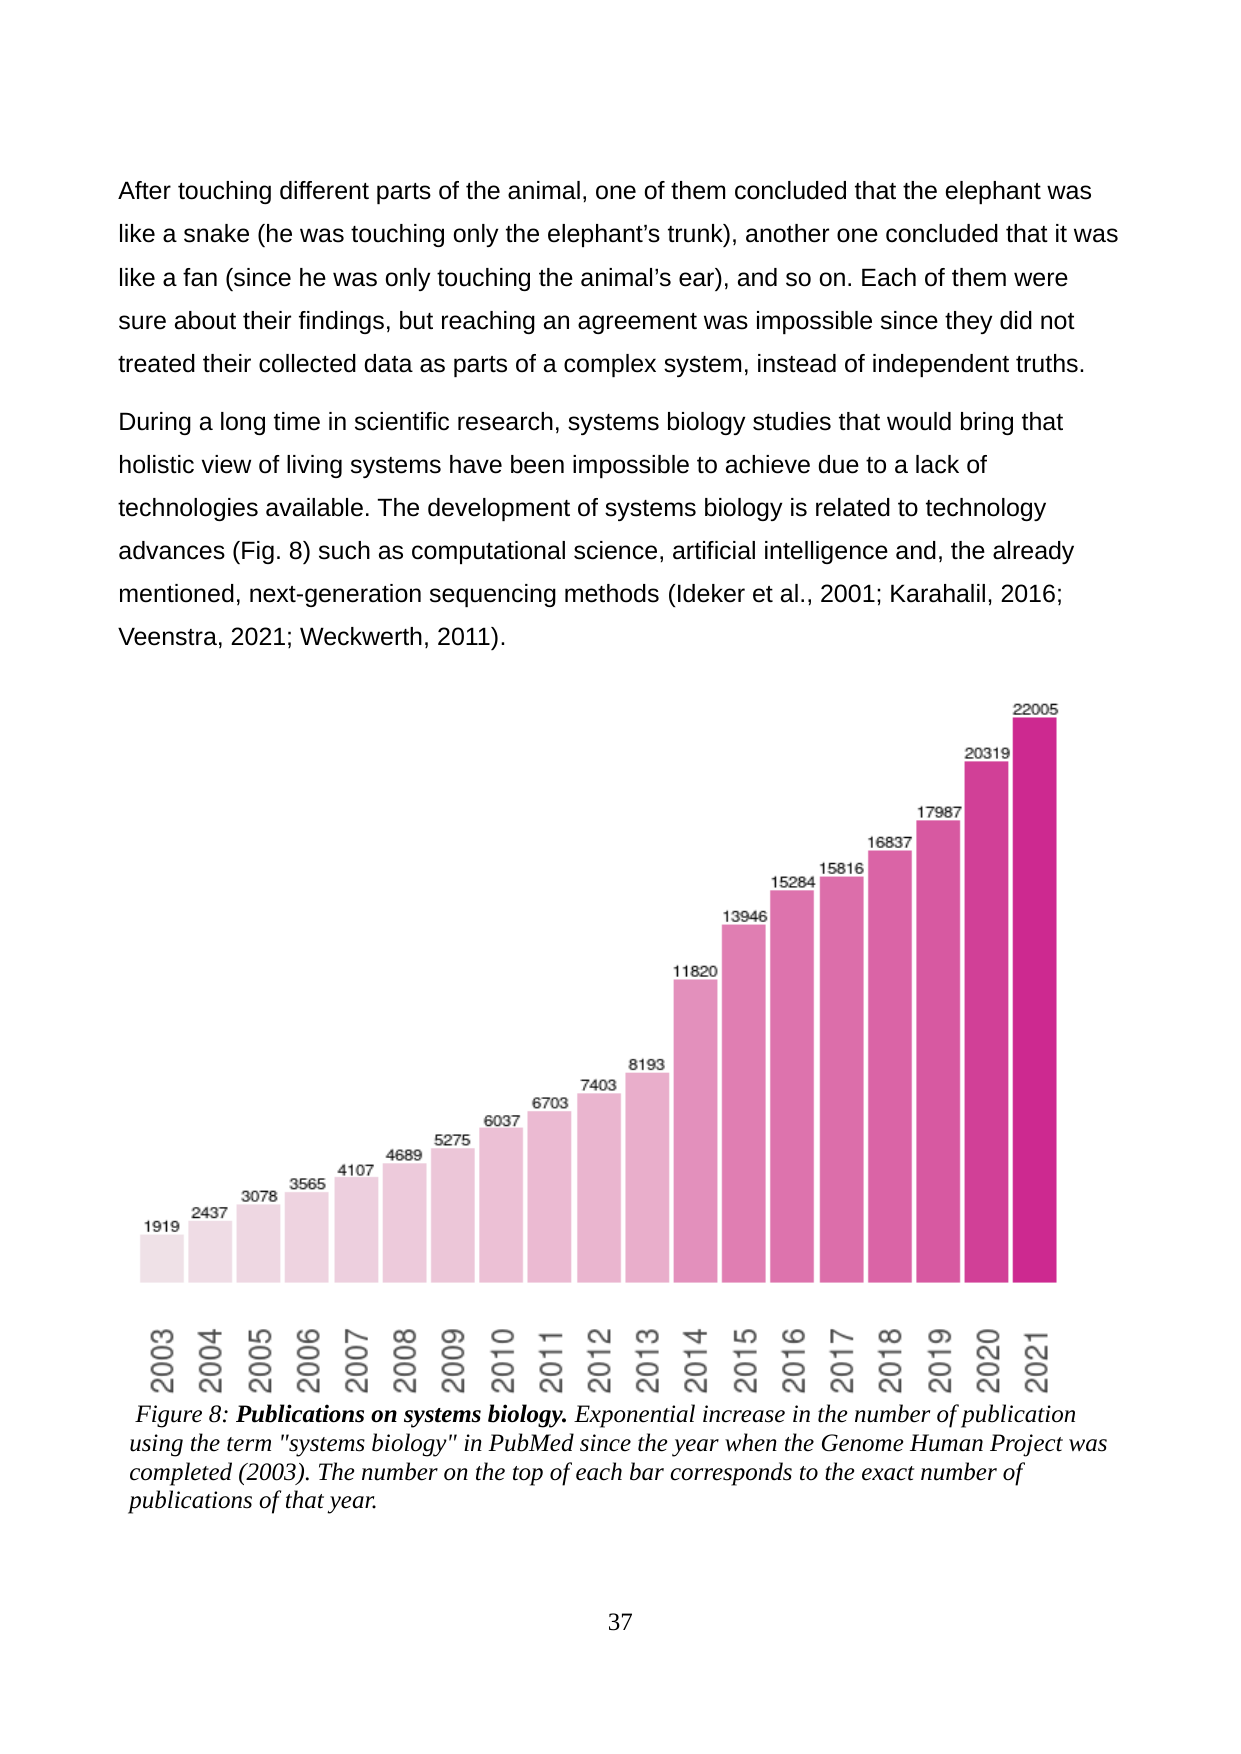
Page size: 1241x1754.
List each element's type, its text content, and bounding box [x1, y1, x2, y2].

picture [118, 671, 1087, 1399]
text During a long time in scientific research, systems biology studies that would bring that holistic view of living systems have been impossible to achieve due to a lack of technologies available. The development of systems biology is related to technology advances (Fig. 8) such as computational science, artificial intelligence and, the already mentioned, next-generation sequencing methods (Ideker et al., 2001; Karahalil, 2016; Veenstra, 2021; Weckwerth, 2011)⁠. [118, 407, 1122, 651]
text Figure 8: Publications on systems biology. Exponential increase in the number of publication using the term "systems biology" in PubMed since the year when the Genome Human Project was completed (2003). The number on the top of each bar corresponds to the exact number of publications of that year. [129, 1399, 1127, 1514]
text After touching different parts of the animal, one of them concluded that the elephant was like a snake (he was touching only the elephant’s trunk), another one concluded that it was like a fan (since he was only touching the animal’s ear), and so on. Each of them were sure about their findings, but reaching an agreement was impossible since they did not treated their collected data as parts of a complex system, instead of independent truths. [118, 176, 1122, 378]
